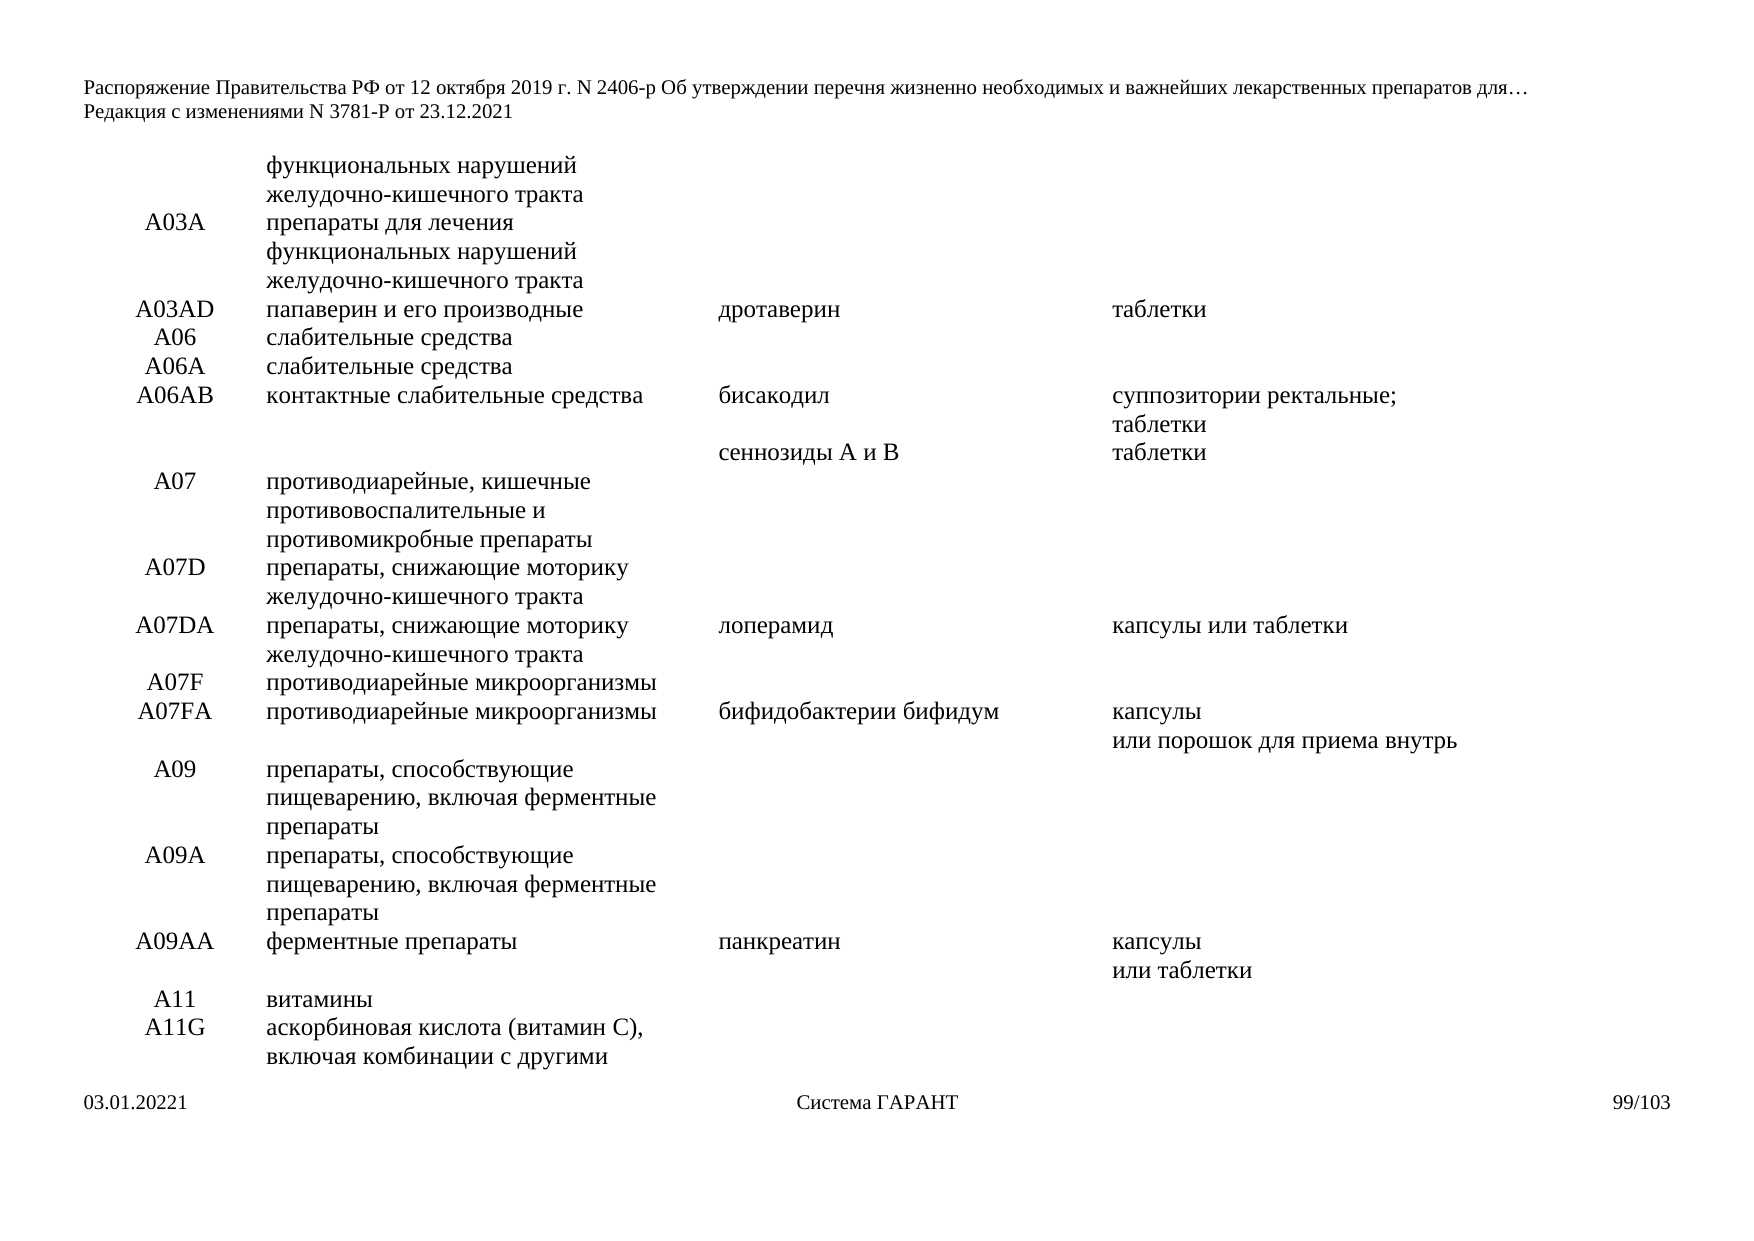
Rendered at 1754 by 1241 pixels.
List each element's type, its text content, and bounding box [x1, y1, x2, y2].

table_cell [1101, 668, 1669, 696]
table_cell бифидобактерии бифидум [707, 696, 1101, 754]
table_cell препараты, способствующие пищеварению, включая ферментные препараты [255, 754, 707, 840]
table_cell [1101, 466, 1669, 552]
table_cell [707, 466, 1101, 552]
table_cell бисакодил [707, 380, 1101, 437]
table_cell [1101, 754, 1669, 840]
table_cell A06 [95, 323, 255, 351]
table_cell ферментные препараты [255, 926, 707, 984]
table_cell [95, 438, 255, 466]
table_cell аскорбиновая кислота (витамин C), включая комбинации с другими [255, 1013, 707, 1070]
table_cell [1101, 1013, 1669, 1070]
table_cell [1101, 984, 1669, 1012]
table_cell капсулы или таблетки [1101, 610, 1669, 667]
table_cell [1101, 208, 1669, 294]
table_cell [1101, 351, 1669, 380]
table_cell [1101, 553, 1669, 610]
table_cell A07 [95, 466, 255, 552]
table_cell лоперамид [707, 610, 1101, 667]
table_cell [1101, 323, 1669, 351]
table_cell таблетки [1101, 438, 1669, 466]
table_cell A03A [95, 208, 255, 294]
table_cell A03AD [95, 294, 255, 322]
table_cell [707, 553, 1101, 610]
table_cell препараты для лечения функциональных нарушений желудочно-кишечного тракта [255, 208, 707, 294]
table_cell A07F [95, 668, 255, 696]
table_cell витамины [255, 984, 707, 1012]
table_cell функциональных нарушений желудочно-кишечного тракта [255, 150, 707, 207]
table_cell A09A [95, 840, 255, 926]
table_cell дротаверин [707, 294, 1101, 322]
table_cell A07DA [95, 610, 255, 667]
table_cell [707, 754, 1101, 840]
table_cell слабительные средства [255, 323, 707, 351]
table_cell суппозитории ректальные; таблетки [1101, 380, 1669, 437]
table_cell [1101, 840, 1669, 926]
table_cell препараты, снижающие моторику желудочно-кишечного тракта [255, 610, 707, 667]
table_cell противодиарейные микроорганизмы [255, 696, 707, 754]
table_cell A09AA [95, 926, 255, 984]
table_cell [707, 150, 1101, 207]
table_cell A11 [95, 984, 255, 1012]
table_cell [707, 351, 1101, 380]
table_cell [707, 984, 1101, 1012]
table_cell контактные слабительные средства [255, 380, 707, 437]
table_cell [707, 208, 1101, 294]
table_cell слабительные средства [255, 351, 707, 380]
table_cell A06A [95, 351, 255, 380]
table_cell противодиарейные, кишечные противовоспалительные и противомикробные препараты [255, 466, 707, 552]
table_cell капсулы или таблетки [1101, 926, 1669, 984]
table_cell препараты, снижающие моторику желудочно-кишечного тракта [255, 553, 707, 610]
table_cell папаверин и его производные [255, 294, 707, 322]
table_cell капсулы или порошок для приема внутрь [1101, 696, 1669, 754]
table_cell сеннозиды А и В [707, 438, 1101, 466]
table_cell A06AB [95, 380, 255, 437]
table_cell [95, 150, 255, 207]
table_cell [1101, 150, 1669, 207]
table_cell A07FA [95, 696, 255, 754]
table_cell панкреатин [707, 926, 1101, 984]
table_cell [707, 323, 1101, 351]
table_cell A07D [95, 553, 255, 610]
table_cell A11G [95, 1013, 255, 1070]
table_cell [707, 1013, 1101, 1070]
table_cell препараты, способствующие пищеварению, включая ферментные препараты [255, 840, 707, 926]
table_cell [255, 438, 707, 466]
table_cell противодиарейные микроорганизмы [255, 668, 707, 696]
table_cell A09 [95, 754, 255, 840]
table_cell таблетки [1101, 294, 1669, 322]
table_cell [707, 668, 1101, 696]
table_cell [707, 840, 1101, 926]
